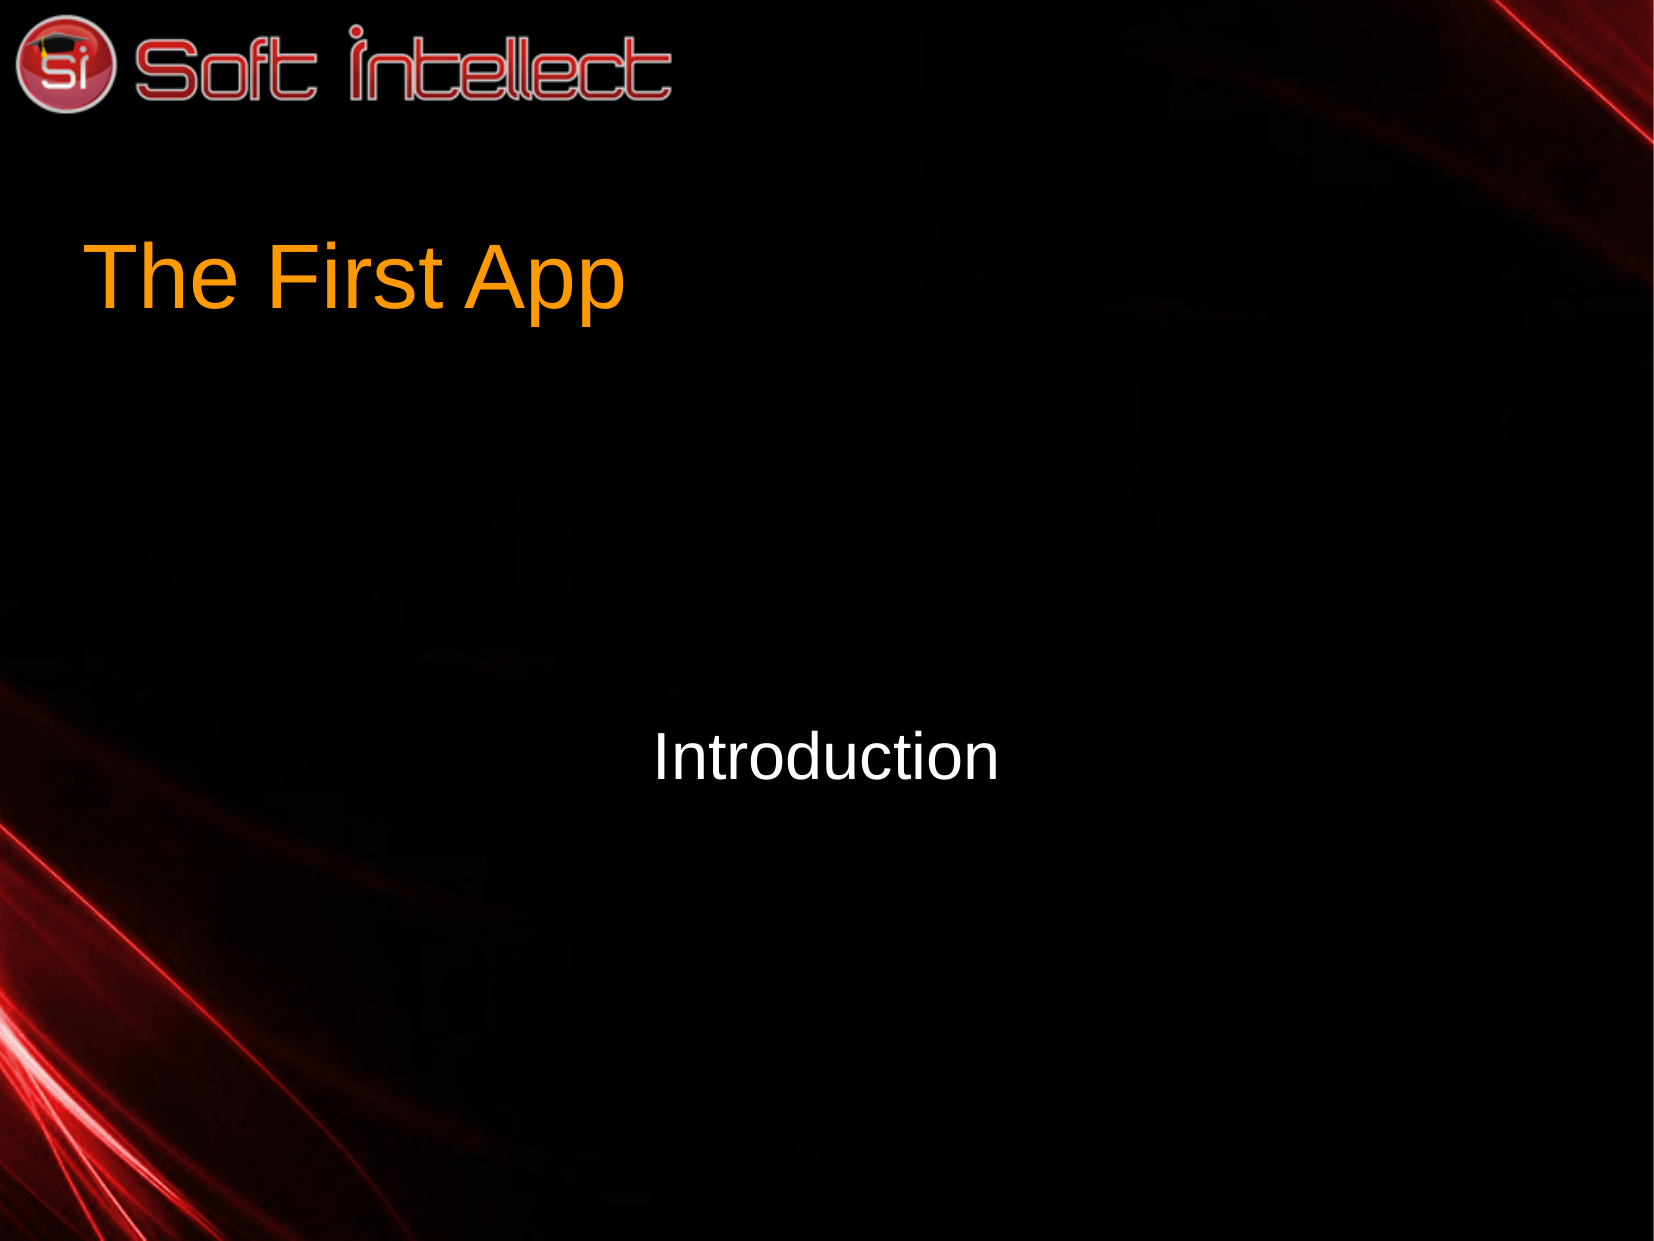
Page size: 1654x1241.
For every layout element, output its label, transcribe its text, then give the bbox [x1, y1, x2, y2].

picture [0, 0, 1654, 1241]
title The First App [82, 173, 1571, 381]
subtitle Introduction [82, 396, 1571, 1116]
